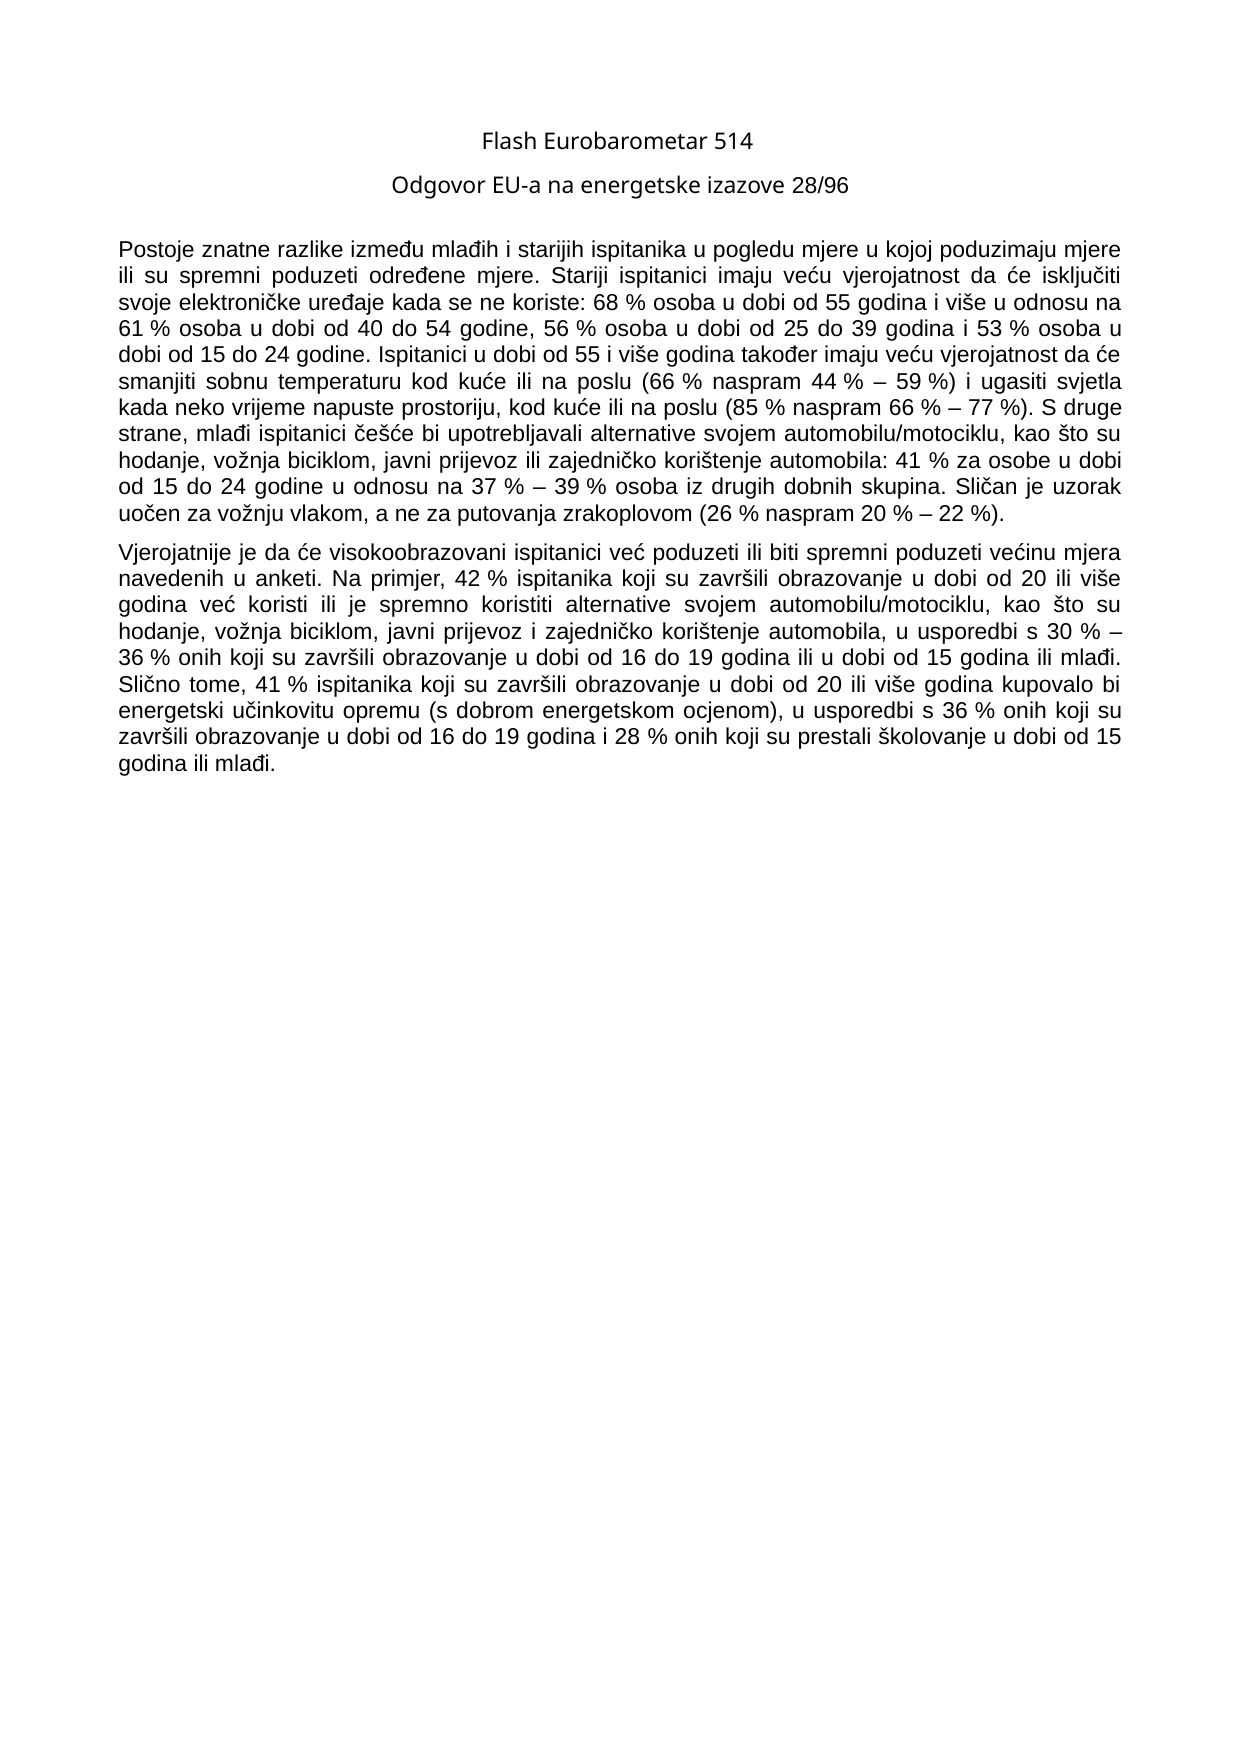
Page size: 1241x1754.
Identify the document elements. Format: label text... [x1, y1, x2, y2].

text Vjerojatnije je da će visokoobrazovani ispitanici već poduzeti ili biti spremni poduzeti većinu mjera navedenih u anketi. Na primjer, 42 % ispitanika koji su završili obrazovanje u dobi od 20 ili više godina već koristi ili je spremno koristiti alternative svojem automobilu/motociklu, kao što su hodanje, vožnja biciklom, javni prijevoz i zajedničko korištenje automobila, u usporedbi s 30 % – 36 % onih koji su završili obrazovanje u dobi od 16 do 19 godina ili u dobi od 15 godina ili mlađi. Slično tome, 41 % ispitanika koji su završili obrazovanje u dobi od 20 ili više godina kupovalo bi energetski učinkovitu opremu (s dobrom energetskom ocjenom), u usporedbi s 36 % onih koji su završili obrazovanje u dobi od 16 do 19 godina i 28 % onih koji su prestali školovanje u dobi od 15 godina ili mlađi. [118, 539, 1122, 776]
text Postoje znatne razlike između mlađih i starijih ispitanika u pogledu mjere u kojoj poduzimaju mjere ili su spremni poduzeti određene mjere. Stariji ispitanici imaju veću vjerojatnost da će isključiti svoje elektroničke uređaje kada se ne koriste: 68 % osoba u dobi od 55 godina i više u odnosu na 61 % osoba u dobi od 40 do 54 godine, 56 % osoba u dobi od 25 do 39 godina i 53 % osoba u dobi od 15 do 24 godine. Ispitanici u dobi od 55 i više godina također imaju veću vjerojatnost da će smanjiti sobnu temperaturu kod kuće ili na poslu (66 % naspram 44 % – 59 %) i ugasiti svjetla kada neko vrijeme napuste prostoriju, kod kuće ili na poslu (85 % naspram 66 % – 77 %). S druge strane, mlađi ispitanici češće bi upotrebljavali alternative svojem automobilu/motociklu, kao što su hodanje, vožnja biciklom, javni prijevoz ili zajedničko korištenje automobila: 41 % za osobe u dobi od 15 do 24 godine u odnosu na 37 % – 39 % osoba iz drugih dobnih skupina. Sličan je uzorak uočen za vožnju vlakom, a ne za putovanja zrakoplovom (26 % naspram 20 % – 22 %). [118, 236, 1122, 526]
